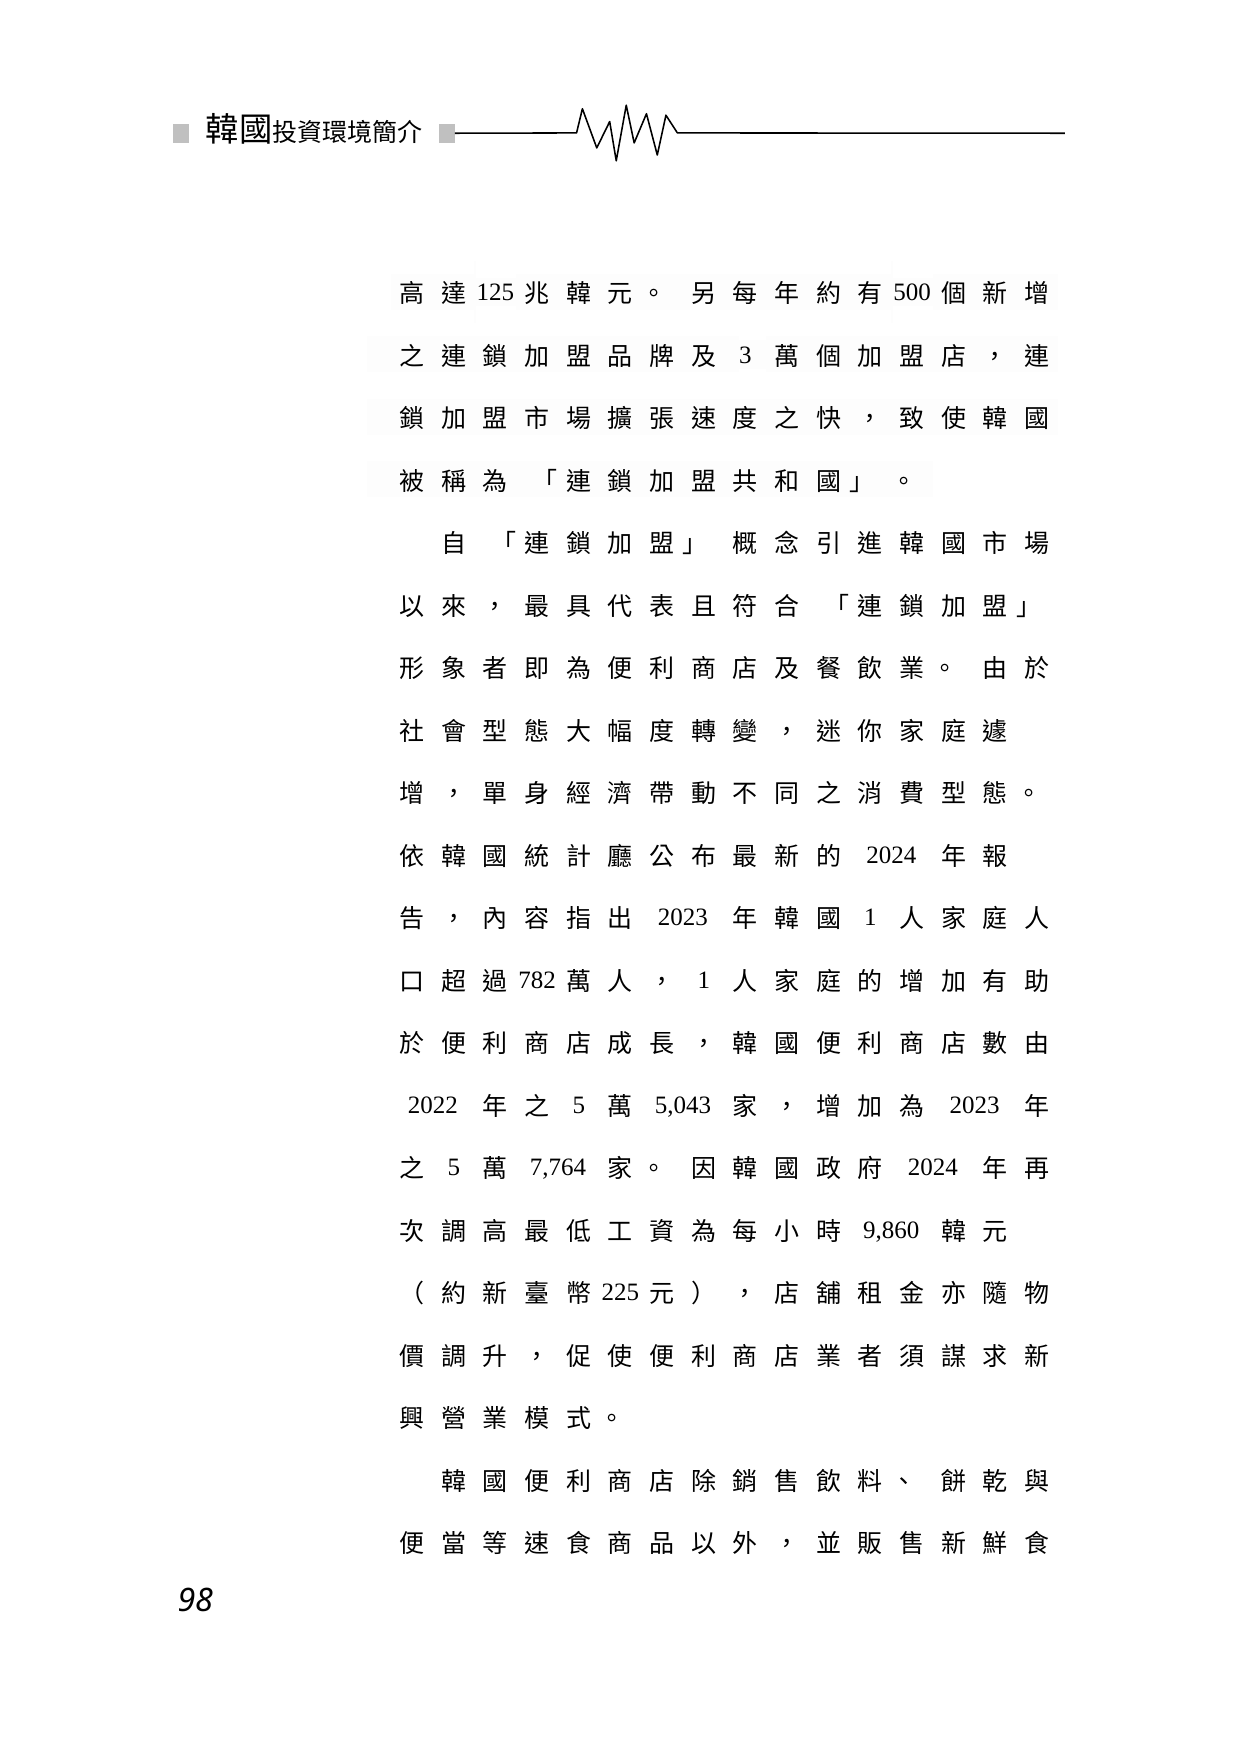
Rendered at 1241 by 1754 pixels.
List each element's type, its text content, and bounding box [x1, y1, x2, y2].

text 高達125兆韓元。另每年約有500個新增之連鎖加盟品牌及3萬個加盟店，連鎖加盟市場擴張速度之快，致使韓國被稱為「連鎖加盟共和國」。 [367, 250, 1058, 500]
text 自「連鎖加盟」概念引進韓國市場以來，最具代表且符合「連鎖加盟」形象者即為便利商店及餐飲業。由於社會型態大幅度轉變，迷你家庭遽增，單身經濟帶動不同之消費型態。依韓國統計廳公布最新的2024年報告，內容指出2023年韓國1人家庭人口超過782萬人，1人家庭的增加有助於便利商店成長，韓國便利商店數由2022年之5萬5,043家，增加為2023年之5萬7,764家。因韓國政府2024年再次調高最低工資為每小時9,860韓元（約新臺幣225元），店舖租金亦隨物價調升，促使便利商店業者須謀求新興營業模式。 [367, 500, 1058, 1438]
text 韓國便利商店除銷售飲料、餅乾與便當等速食商品以外，並販售新鮮食 [367, 1438, 1058, 1563]
